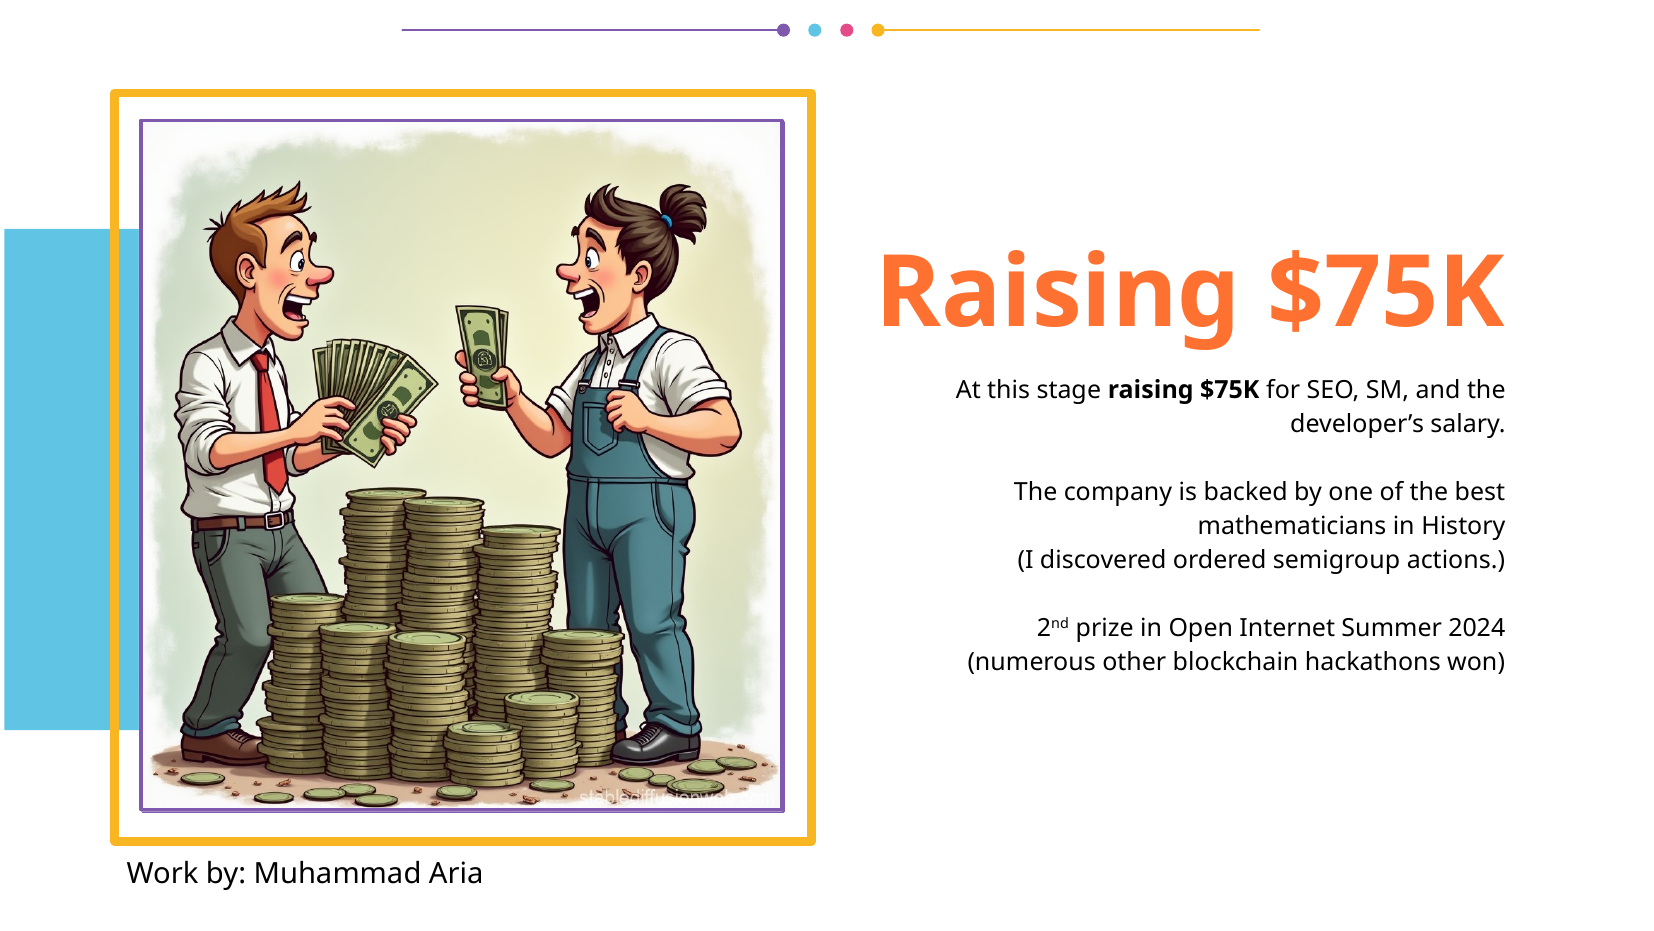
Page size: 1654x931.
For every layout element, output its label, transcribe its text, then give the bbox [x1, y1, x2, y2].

text_box Work by: Muhammad Aria [111, 844, 500, 900]
text_box [143, 122, 780, 808]
title Raising $75K [727, 199, 1506, 376]
title At this stage raising $75K for SEO, SM, and the developer’s salary. The company is backed by one of the best mathematicians in History (I discovered ordered semigroup actions.) 2nd prize in Open Internet Summer 2024 (numerous other blockchain hackathons won) [944, 354, 1506, 695]
